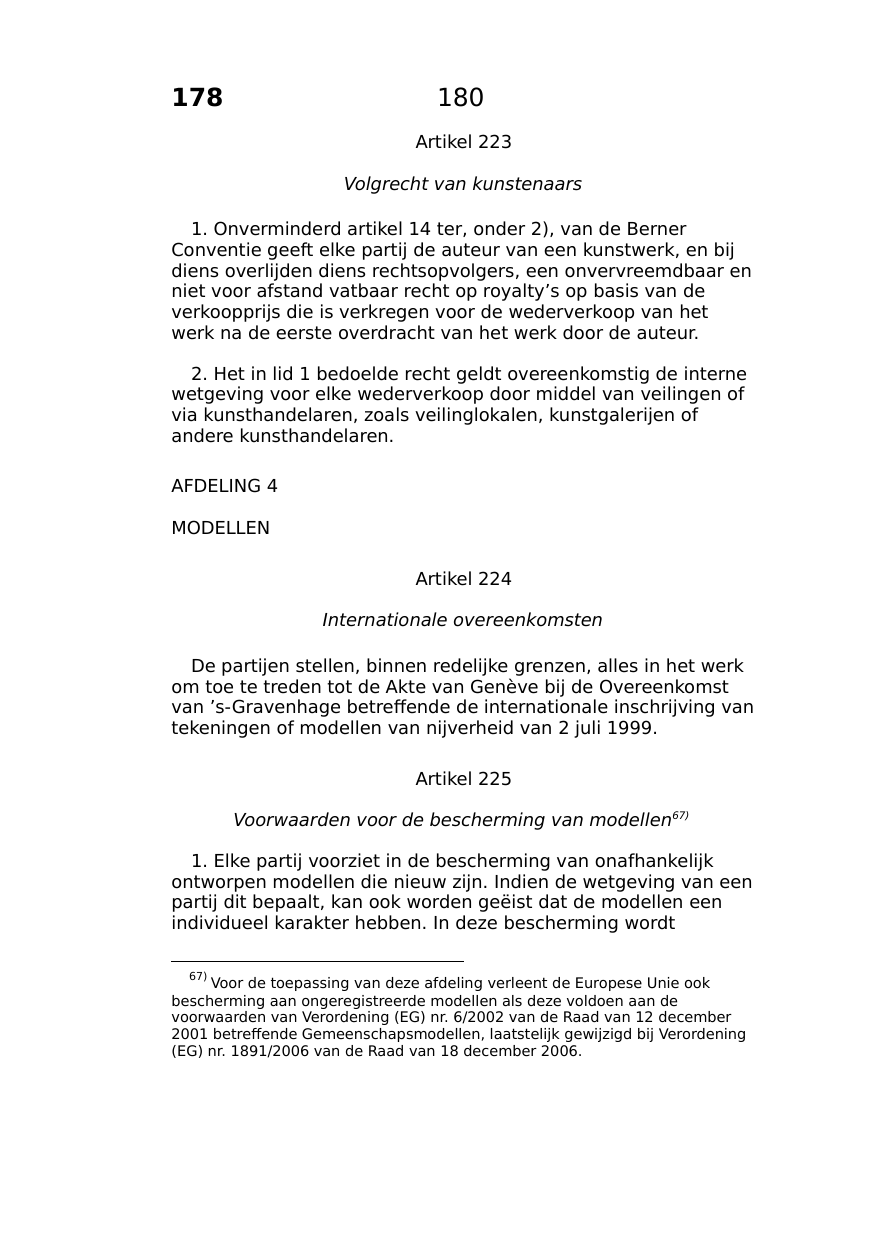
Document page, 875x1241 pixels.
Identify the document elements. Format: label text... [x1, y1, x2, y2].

subtitle Artikel 225 Voorwaarden voor de bescherming van modellen [171, 769, 756, 831]
text 1. Onverminderd artikel 14 ter, onder 2), van de Berner Conventie geeft elke partij de auteur van een kunstwerk, en bij diens overlijden diens rechtsopvolgers, een onvervreemdbaar en niet voor afstand vatbaar recht op royalty’s op basis van de verkoopprijs die is verkregen voor de wederverkoop van het werk na de eerste overdracht van het werk door de auteur. [171, 219, 756, 343]
text De partijen stellen, binnen redelijke grenzen, alles in het werk om toe te treden tot de Akte van Genève bij de Overeenkomst van ’s-Gravenhage betreffende de internationale inschrijving van tekeningen of modellen van nijverheid van 2 juli 1999. [171, 656, 756, 739]
subtitle AFDELING 4 MODELLEN [171, 476, 756, 538]
text Voor de toepassing van deze afdeling verleent de Europese Unie ook bescherming aan ongeregistreerde modellen als deze voldoen aan de voorwaarden van Verordening (EG) nr. 6/2002 van de Raad van 12 december 2001 betreffende Gemeenschapsmodellen, laatstelijk gewijzigd bij Verordening (EG) nr. 1891/2006 van de Raad van 18 december 2006. [171, 970, 756, 1060]
subtitle Artikel 223 Volgrecht van kunstenaars [171, 132, 756, 194]
text 2. Het in lid 1 bedoelde recht geldt overeenkomstig de interne wetgeving voor elke wederverkoop door middel van veilingen of via kunsthandelaren, zoals veilinglokalen, kunstgalerijen of andere kunsthandelaren. [171, 363, 756, 446]
subtitle Artikel 224 Internationale overeenkomsten [171, 568, 756, 631]
text 1. Elke partij voorziet in de bescherming van onafhankelijk ontworpen modellen die nieuw zijn. Indien de wetgeving van een partij dit bepaalt, kan ook worden geëist dat de modellen een individueel karakter hebben. In deze bescherming wordt [171, 851, 756, 934]
